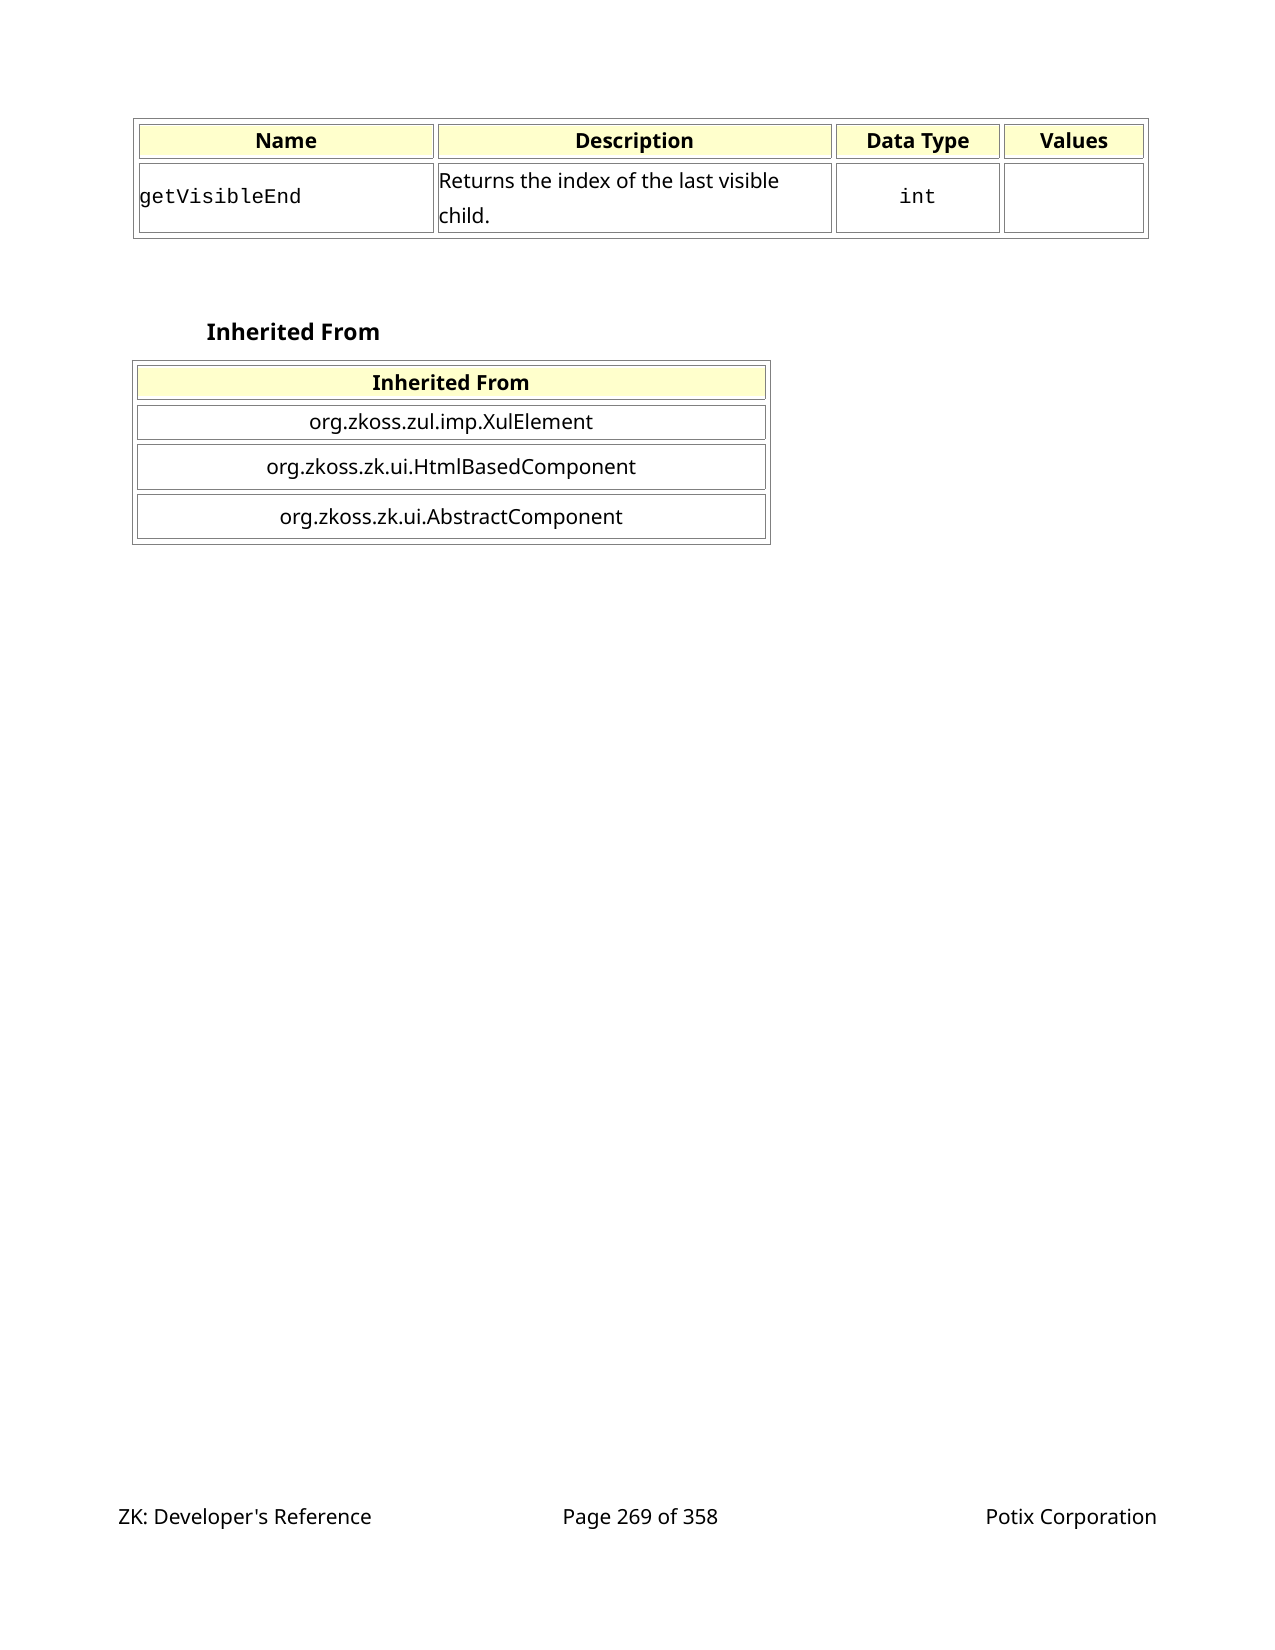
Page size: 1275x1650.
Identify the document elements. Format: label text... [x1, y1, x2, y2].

table_cell int [834, 158, 1002, 232]
table_cell [1005, 164, 1143, 232]
table_cell org.zkoss.zk.ui.AbstractComponent [134, 489, 768, 538]
table_header Description [435, 119, 833, 158]
table_cell org.zkoss.zul.imp.XulElement [134, 399, 768, 439]
table_cell Returns the index of the last visible child. [435, 158, 833, 232]
table_header Values [1002, 119, 1146, 158]
table_cell getVisibleEnd [136, 158, 435, 232]
subtitle Inherited From [207, 316, 1157, 347]
table_header Name [136, 119, 435, 158]
table_cell org.zkoss.zk.ui.HtmlBasedComponent [134, 439, 768, 488]
table_header Inherited From [134, 361, 768, 399]
table_cell [1002, 158, 1146, 232]
table_header Data Type [834, 119, 1002, 158]
